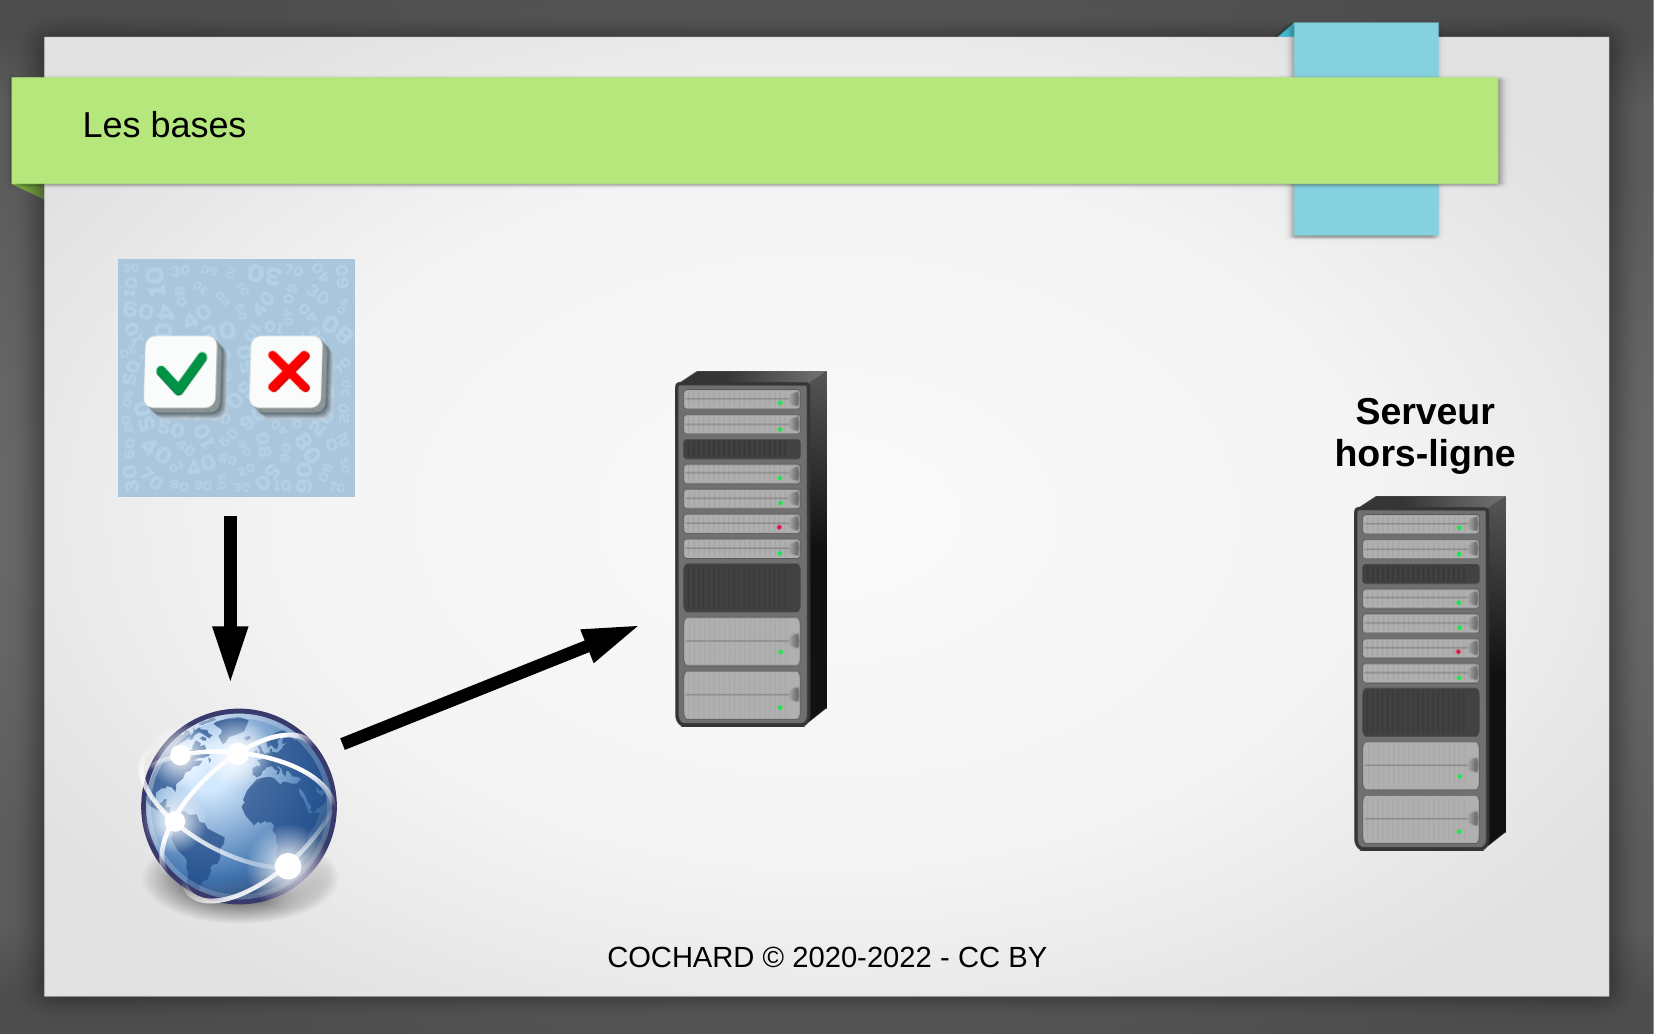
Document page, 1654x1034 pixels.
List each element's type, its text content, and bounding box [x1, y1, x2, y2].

picture [0, 0, 1654, 1034]
text_box Serveur hors-ligne [1301, 383, 1550, 483]
list [82, 249, 1571, 849]
title Les bases [82, 39, 1235, 210]
